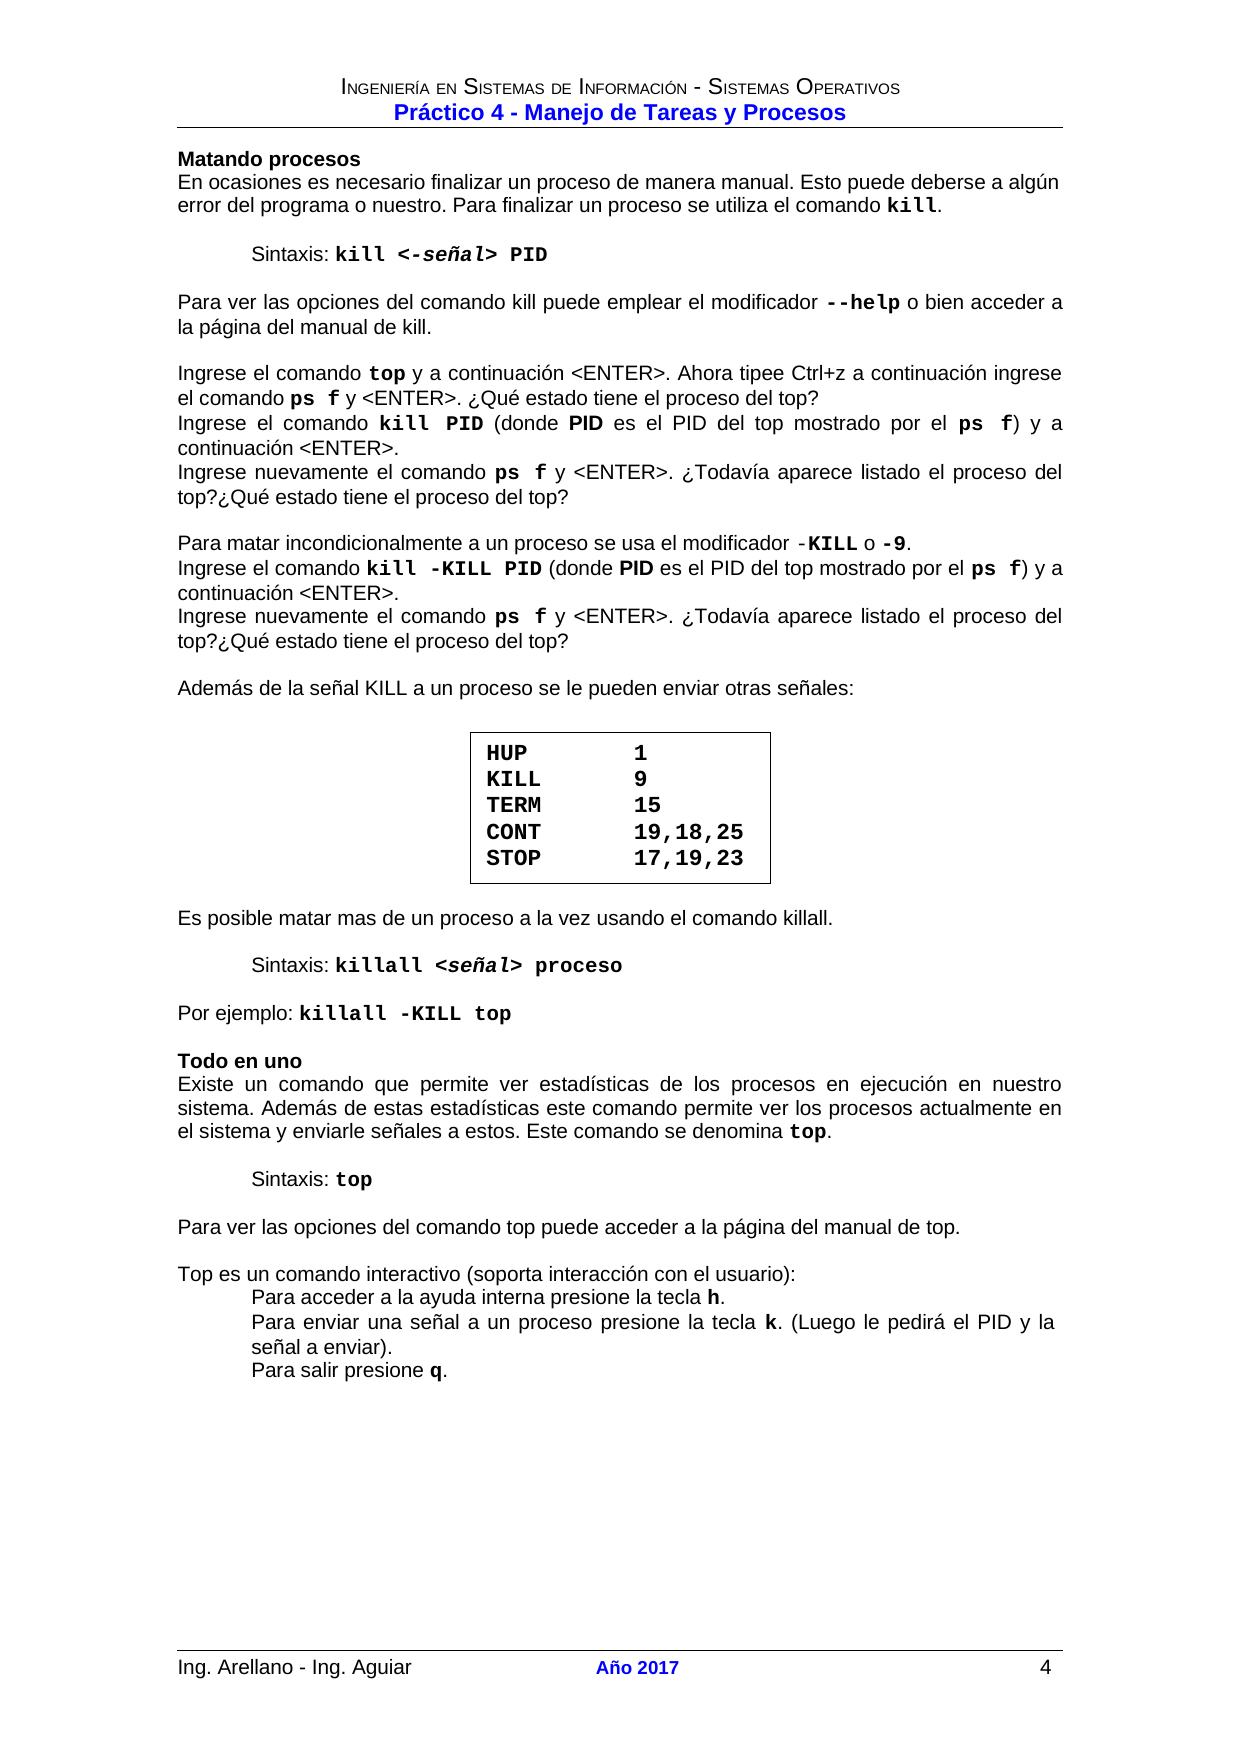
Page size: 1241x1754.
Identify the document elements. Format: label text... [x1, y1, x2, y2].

text Ingrese el comando kill -KILL PID (donde PID es el PID del top mostrado por el ps f) y a continuación <ENTER>. [177, 557, 1063, 605]
text Matando procesos [177, 148, 1063, 171]
text Sintaxis: killall <señal> proceso [177, 953, 1063, 978]
text Ingrese el comando top y a continuación <ENTER>. Ahora tipee Ctrl+z a continuación ingrese el comando ps f y <ENTER>. ¿Qué estado tiene el proceso del top? [177, 362, 1063, 412]
text STOP 17,19,23 [486, 846, 754, 872]
text Todo en uno [177, 1050, 1063, 1073]
text TERM 15 [486, 794, 754, 820]
text Existe un comando que permite ver estadísticas de los procesos en ejecución en nuestro sistema. Además de estas estadísticas este comando permite ver los procesos actualmente en el sistema y enviarle señales a estos. Este comando se denomina top. [177, 1073, 1063, 1144]
text Además de la señal KILL a un proceso se le pueden enviar otras señales: [177, 676, 1063, 700]
text Sintaxis: kill <-señal> PID [177, 242, 1063, 267]
text En ocasiones es necesario finalizar un proceso de manera manual. Esto puede deberse a algún error del programa o nuestro. Para finalizar un proceso se utiliza el comando kill. [177, 171, 1063, 219]
subtitle HUP 1 [486, 741, 754, 767]
text Ingrese nuevamente el comando ps f y <ENTER>. ¿Todavía aparece listado el proceso del top?¿Qué estado tiene el proceso del top? [177, 460, 1063, 508]
text Top es un comando interactivo (soporta interacción con el usuario): [177, 1262, 1063, 1286]
text Para salir presione q. [177, 1359, 1063, 1384]
text Para ver las opciones del comando top puede acceder a la página del manual de top. [177, 1216, 1063, 1239]
text Por ejemplo: killall -KILL top [177, 1001, 1063, 1026]
text Sintaxis: top [177, 1168, 1063, 1193]
text Es posible matar mas de un proceso a la vez usando el comando killall. [177, 907, 1063, 930]
text Para ver las opciones del comando kill puede emplear el modificador --help o bien acceder a la página del manual de kill. [177, 291, 1063, 339]
text CONT 19,18,25 [486, 820, 754, 846]
text Para enviar una señal a un proceso presione la tecla k. (Luego le pedirá el PID y la señal a enviar). [177, 1311, 1063, 1359]
text Ingrese el comando kill PID (donde PID es el PID del top mostrado por el ps f) y a continuación <ENTER>. [177, 412, 1063, 460]
text Ingrese nuevamente el comando ps f y <ENTER>. ¿Todavía aparece listado el proceso del top?¿Qué estado tiene el proceso del top? [177, 605, 1063, 653]
text Para acceder a la ayuda interna presione la tecla h. [177, 1286, 1063, 1311]
text Para matar incondicionalmente a un proceso se usa el modificador -KILL o -9. [177, 532, 1063, 557]
text KILL 9 [486, 767, 754, 794]
